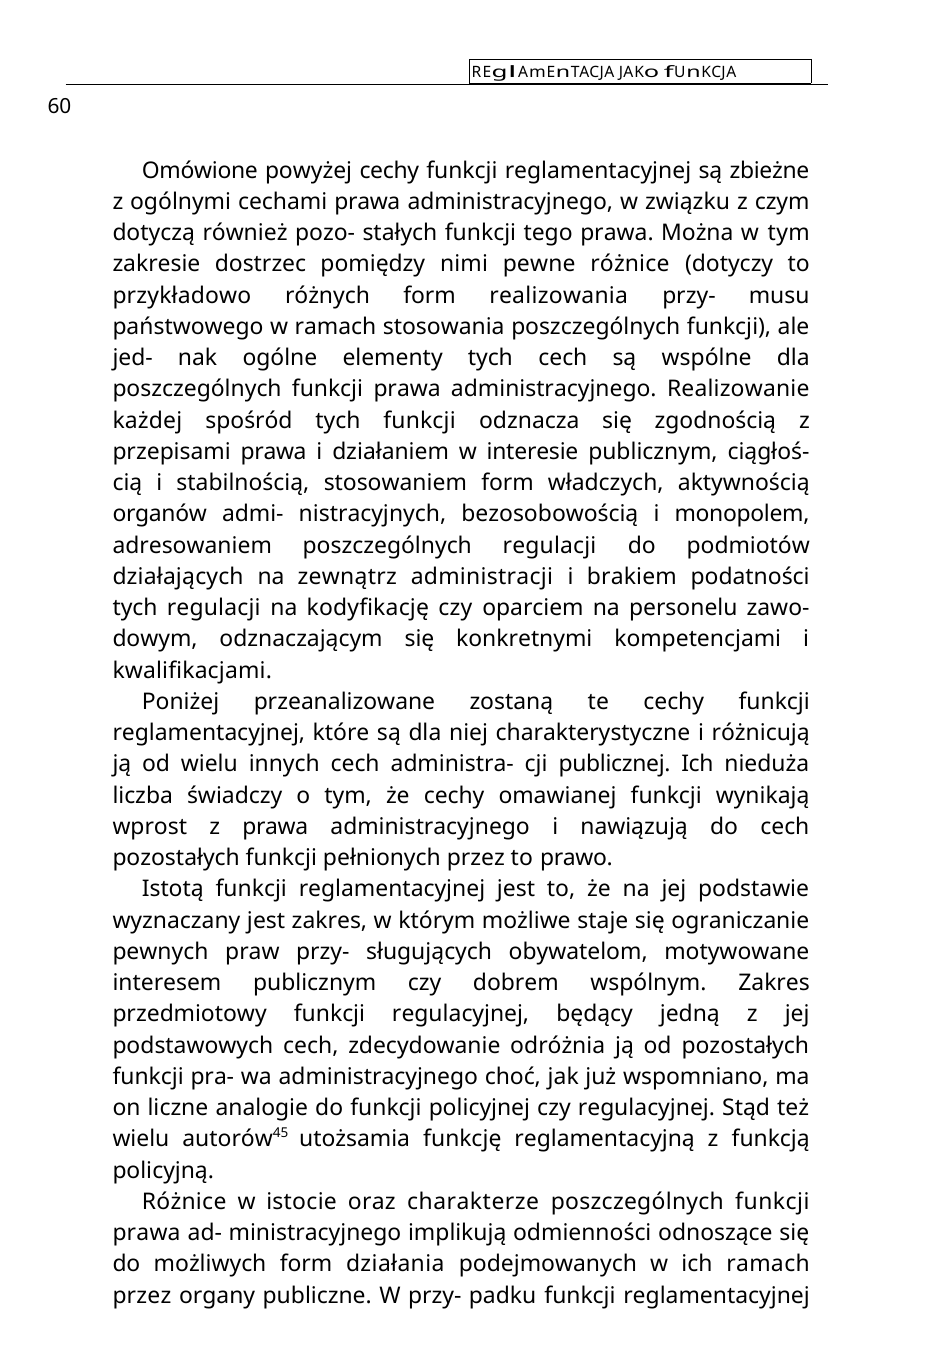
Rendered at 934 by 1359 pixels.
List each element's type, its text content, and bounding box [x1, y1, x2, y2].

text Poniżej przeanalizowane zostaną te cechy funkcji reglamentacyjnej, które są dla niej charakterystyczne i różnicują ją od wielu innych cech administra- cji publicznej. Ich nieduża liczba świadczy o tym, że cechy omawianej funkcji wynikają wprost z prawa administracyjnego i nawiązują do cech pozostałych funkcji pełnionych przez to prawo. [112, 685, 810, 872]
text Istotą funkcji reglamentacyjnej jest to, że na jej podstawie wyznaczany jest zakres, w którym możliwe staje się ograniczanie pewnych praw przy- sługujących obywatelom, motywowane interesem publicznym czy dobrem wspólnym. Zakres przedmiotowy funkcji regulacyjnej, będący jedną z jej podstawowych cech, zdecydowanie odróżnia ją od pozostałych funkcji pra- wa administracyjnego choć, jak już wspomniano, ma on liczne analogie do funkcji policyjnej czy regulacyjnej. Stąd też wielu autorów45 utożsamia funkcję reglamentacyjną z funkcją policyjną. [112, 872, 810, 1185]
text 60 [47, 91, 821, 119]
text Różnice w istocie oraz charakterze poszczególnych funkcji prawa ad- ministracyjnego implikują odmienności odnoszące się do możliwych form działania podejmowanych w ich ramach przez organy publiczne. W przy- padku funkcji reglamentacyjnej [112, 1185, 809, 1310]
text Omówione powyżej cechy funkcji reglamentacyjnej są zbieżne z ogólnymi cechami prawa administracyjnego, w związku z czym dotyczą również pozo- stałych funkcji tego prawa. Można w tym zakresie dostrzec pomiędzy nimi pewne różnice (dotyczy to przykładowo różnych form realizowania przy- musu państwowego w ramach stosowania poszczególnych funkcji), ale jed- nak ogólne elementy tych cech są wspólne dla poszczególnych funkcji prawa administracyjnego. Realizowanie każdej spośród tych funkcji odznacza się zgodnością z przepisami prawa i działaniem w interesie publicznym, ciągłoś- cią i stabilnością, stosowaniem form władczych, aktywnością organów admi- nistracyjnych, bezosobowością i monopolem, adresowaniem poszczególnych regulacji do podmiotów działających na zewnątrz administracji i brakiem podatności tych regulacji na kodyfikację czy oparciem na personelu zawo- dowym, odznaczającym się konkretnymi kompetencjami i kwalifikacjami. [112, 154, 810, 685]
